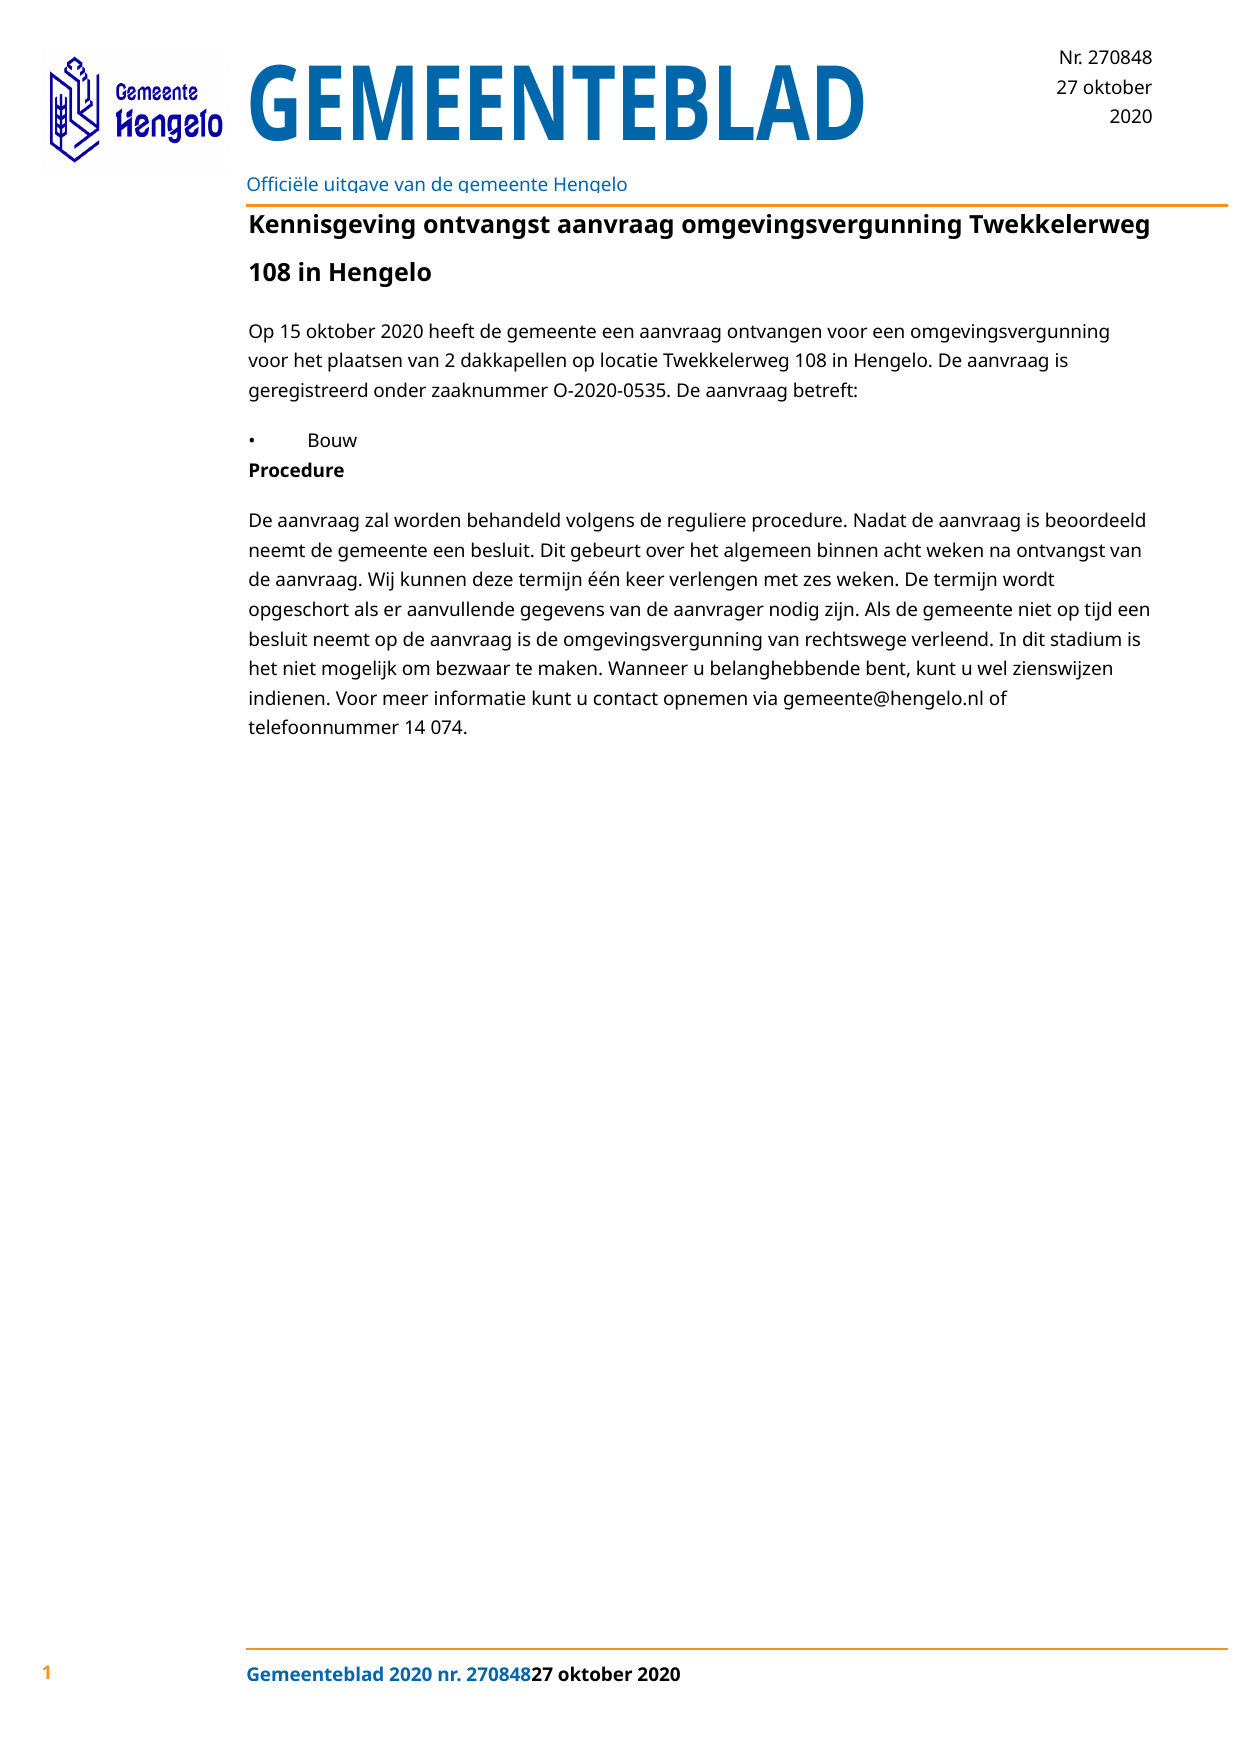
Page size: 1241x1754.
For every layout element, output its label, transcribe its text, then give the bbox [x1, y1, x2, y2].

text Kennisgeving ontvangst aanvraag omgevingsvergunning Twekkelerweg 108 in Hengelo [248, 207, 1152, 288]
list Bouw [248, 427, 1152, 453]
text Op 15 oktober 2020 heeft de gemeente een aanvraag ontvangen voor een omgevingsvergunning voor het plaatsen van 2 dakkapellen op locatie Twekkelerweg 108 in Hengelo. De aanvraag is geregistreerd onder zaaknummer O-2020-0535. De aanvraag betreft: [248, 318, 1152, 403]
text Procedure [248, 457, 1152, 483]
picture [41, 47, 231, 172]
text De aanvraag zal worden behandeld volgens de reguliere procedure. Nadat de aanvraag is beoordeeld neemt de gemeente een besluit. Dit gebeurt over het algemeen binnen acht weken na ontvangst van de aanvraag. Wij kunnen deze termijn één keer verlengen met zes weken. De termijn wordt opgeschort als er aanvullende gegevens van de aanvrager nodig zijn. Als de gemeente niet op tijd een besluit neemt op de aanvraag is de omgevingsvergunning van rechtswege verleend. In dit stadium is het niet mogelijk om bezwaar te maken. Wanneer u belanghebbende bent, kunt u wel zienswijzen indienen. Voor meer informatie kunt u contact opnemen via gemeente@hengelo.nl of telefoonnummer 14 074. [248, 507, 1152, 740]
